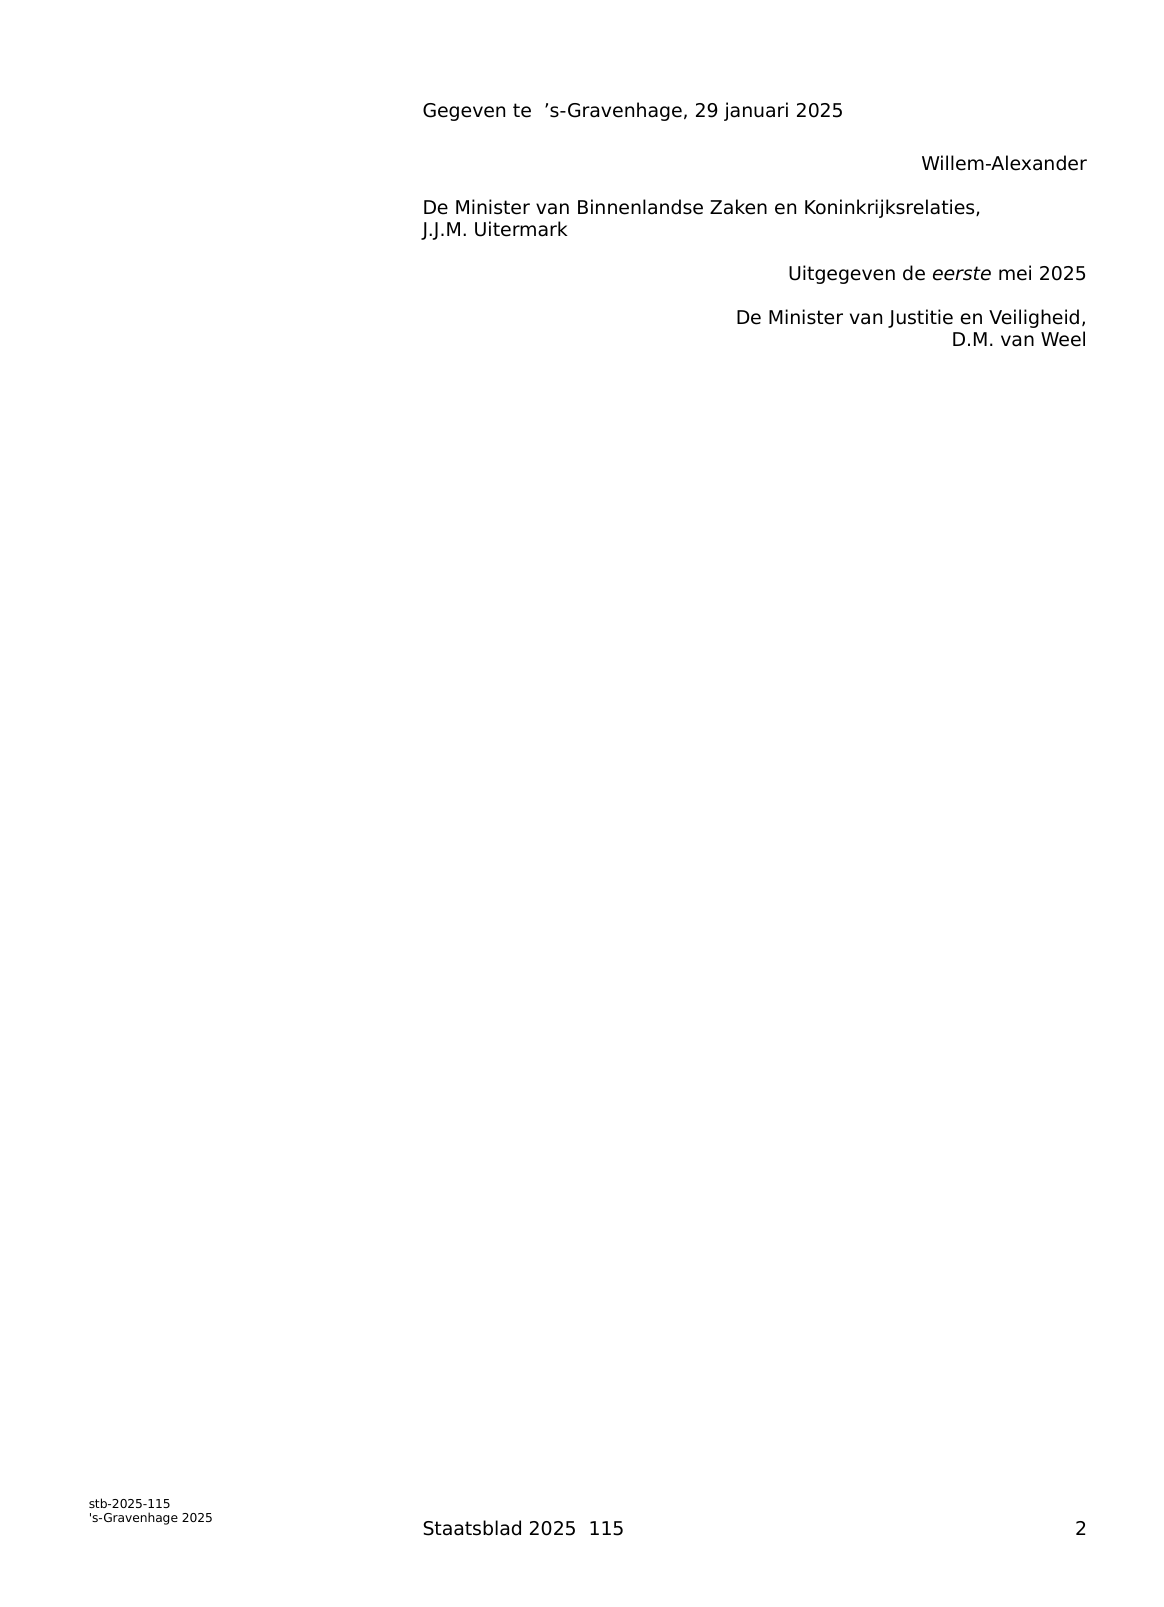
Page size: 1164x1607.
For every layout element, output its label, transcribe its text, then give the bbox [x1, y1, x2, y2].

text De Minister van Justitie en Veiligheid, D.M. van Weel [422, 307, 1087, 351]
text Uitgegeven de eerste mei 2025 [422, 263, 1087, 285]
text Willem-Alexander [422, 152, 1087, 174]
text Gegeven te ’s-Gravenhage, 29 januari 2025 [422, 100, 1087, 122]
text De Minister van Binnenlandse Zaken en Koninkrijksrelaties, J.J.M. Uitermark [422, 197, 1087, 241]
text 's-Gravenhage 2025 [88, 1511, 323, 1525]
text stb-2025-115 [88, 1497, 323, 1511]
